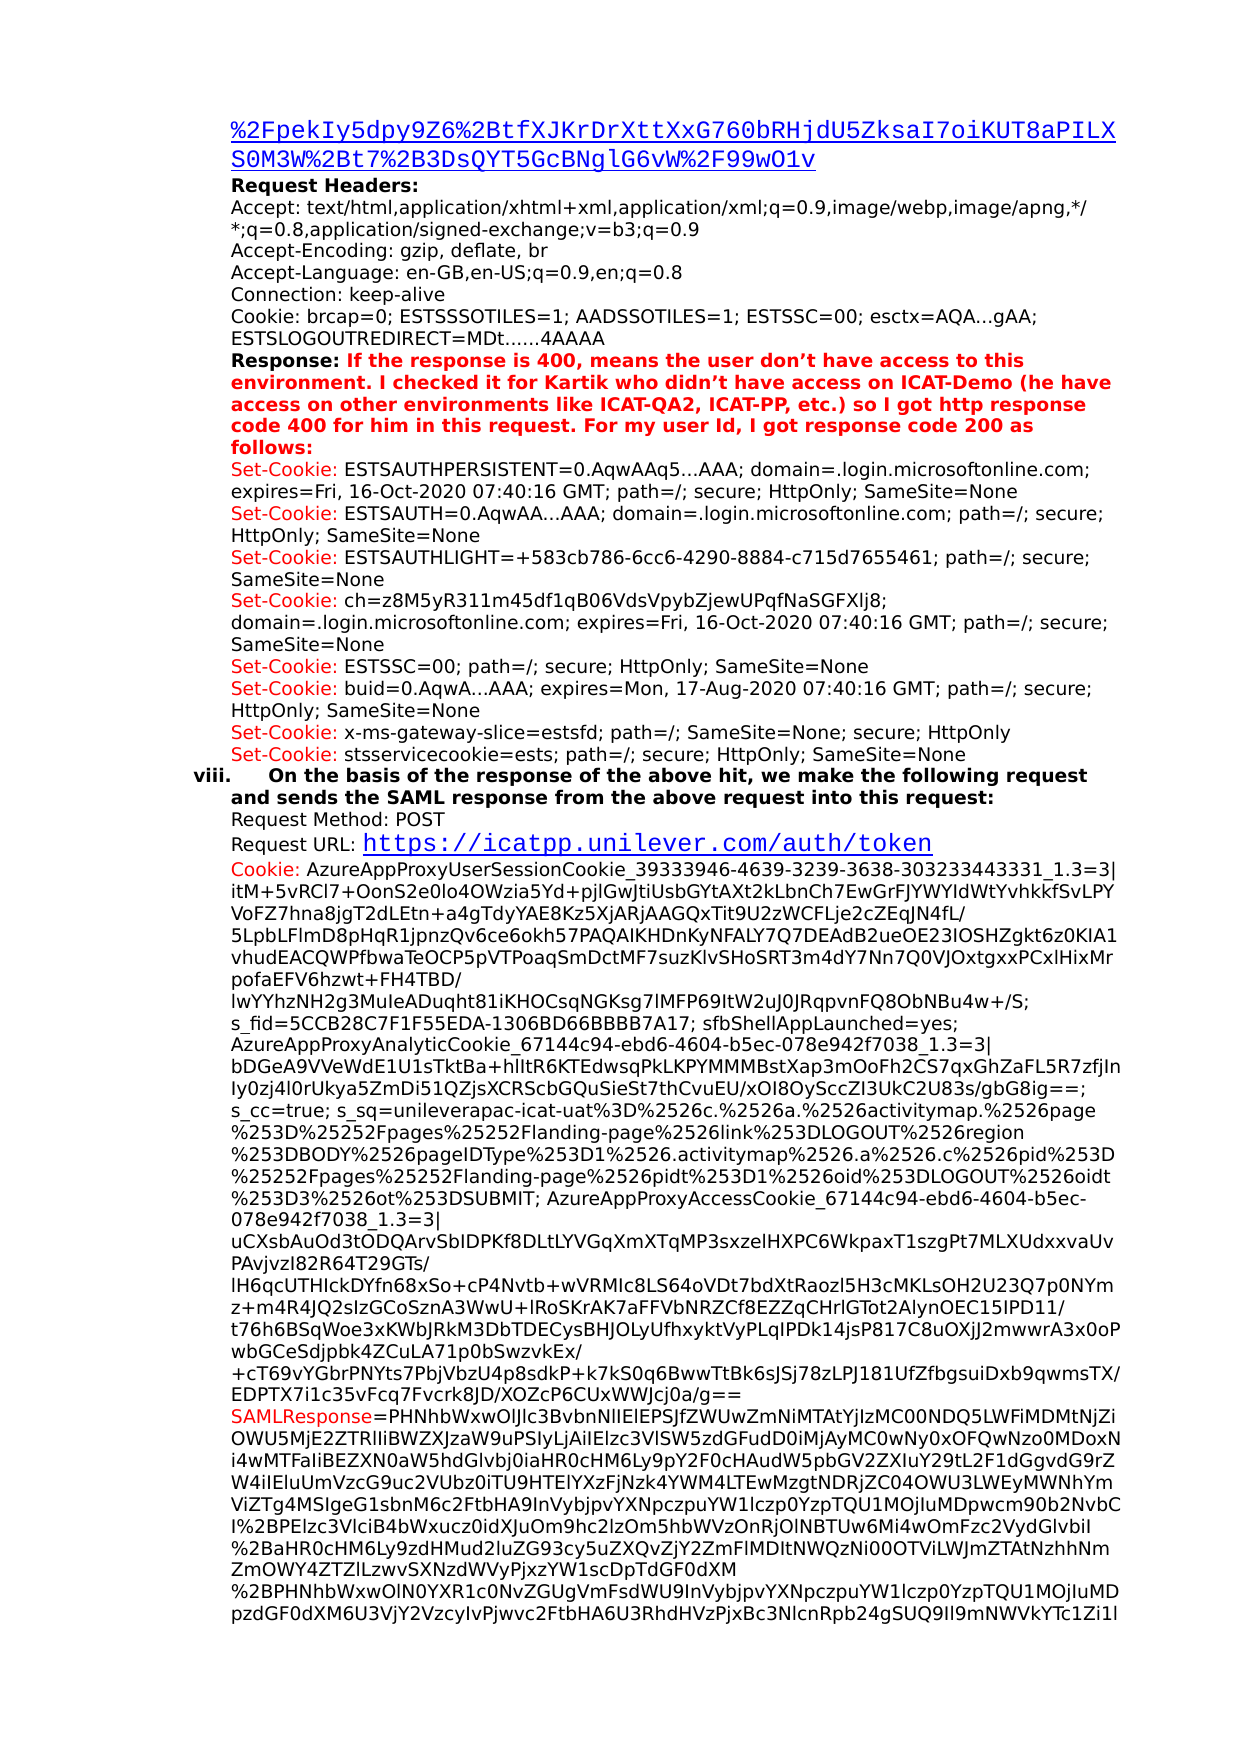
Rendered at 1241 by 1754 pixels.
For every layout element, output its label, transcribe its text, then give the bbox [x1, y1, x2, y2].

list Set-Cookie: ESTSSC=00; path=/; secure; HttpOnly; SameSite=None [193, 656, 1122, 678]
list Set-Cookie: x-ms-gateway-slice=estsfd; path=/; SameSite=None; secure; HttpOnly [193, 722, 1122, 743]
list Set-Cookie: ESTSAUTHLIGHT=+583cb786-6cc6-4290-8884-c715d7655461; path=/; secure; SameSite=None [193, 547, 1122, 590]
list %2FpekIy5dpy9Z6%2BtfXJKrDrXttXxG760bRHjdU5ZksaI7oiKUT8aPILXS0M3W%2Bt7%2B3DsQYT5GcBNglG6vW%2F99wO1v [193, 118, 1122, 175]
list Accept: text/html,application/xhtml+xml,application/xml;q=0.9,image/webp,image/apng,*/*;q=0.8,application/signed-exchange;v=b3;q=0.9 [193, 197, 1122, 240]
list Set-Cookie: stsservicecookie=ests; path=/; secure; HttpOnly; SameSite=None [193, 743, 1122, 765]
list Connection: keep-alive [193, 284, 1122, 306]
list Set-Cookie: ESTSAUTHPERSISTENT=0.AqwAAq5...AAA; domain=.login.microsoftonline.com; expires=Fri, 16-Oct-2020 07:40:16 GMT; path=/; secure; HttpOnly; SameSite=None [193, 459, 1122, 503]
list Set-Cookie: buid=0.AqwA...AAA; expires=Mon, 17-Aug-2020 07:40:16 GMT; path=/; secure; HttpOnly; SameSite=None [193, 678, 1122, 722]
list Set-Cookie: ESTSAUTH=0.AqwAA...AAA; domain=.login.microsoftonline.com; path=/; secure; HttpOnly; SameSite=None [193, 503, 1122, 547]
list Cookie: brcap=0; ESTSSSOTILES=1; AADSSOTILES=1; ESTSSC=00; esctx=AQA...gAA; ESTSLOGOUTREDIRECT=MDt......4AAAA [193, 306, 1122, 350]
list SAMLResponse=PHNhbWxwOlJlc3BvbnNlIElEPSJfZWUwZmNiMTAtYjIzMC00NDQ5LWFiMDMtNjZiOWU5MjE2ZTRlIiBWZXJzaW9uPSIyLjAiIElzc3VlSW5zdGFudD0iMjAyMC0wNy0xOFQwNzo0MDoxNi4wMTFaIiBEZXN0aW5hdGlvbj0iaHR0cHM6Ly9pY2F0cHAudW5pbGV2ZXIuY29tL2F1dGgvdG9rZW4iIEluUmVzcG9uc2VUbz0iTU9HTElYXzFjNzk4YWM4LTEwMzgtNDRjZC04OWU3LWEyMWNhYmViZTg4MSIgeG1sbnM6c2FtbHA9InVybjpvYXNpczpuYW1lczp0YzpTQU1MOjIuMDpwcm90b2NvbCI%2BPElzc3VlciB4bWxucz0idXJuOm9hc2lzOm5hbWVzOnRjOlNBTUw6Mi4wOmFzc2VydGlvbiI%2BaHR0cHM6Ly9zdHMud2luZG93cy5uZXQvZjY2ZmFlMDItNWQzNi00OTViLWJmZTAtNzhhNmZmOWY4ZTZlLzwvSXNzdWVyPjxzYW1scDpTdGF0dXM%2BPHNhbWxwOlN0YXR1c0NvZGUgVmFsdWU9InVybjpvYXNpczpuYW1lczp0YzpTQU1MOjIuMDpzdGF0dXM6U3VjY2VzcyIvPjwvc2FtbHA6U3RhdHVzPjxBc3NlcnRpb24gSUQ9Il9mNWVkYTc1Zi1l [193, 1406, 1122, 1625]
list Request Headers: [193, 175, 1122, 197]
list Set-Cookie: ch=z8M5yR311m45df1qB06VdsVpybZjewUPqfNaSGFXlj8; domain=.login.microsoftonline.com; expires=Fri, 16-Oct-2020 07:40:16 GMT; path=/; secure; SameSite=None [193, 590, 1122, 656]
list Request URL: https://icatpp.unilever.com/auth/token [193, 831, 1122, 859]
list Cookie: AzureAppProxyUserSessionCookie_39333946-4639-3239-3638-303233443331_1.3=3|itM+5vRCl7+OonS2e0lo4OWzia5Yd+pjlGwJtiUsbGYtAXt2kLbnCh7EwGrFJYWYIdWtYvhkkfSvLPYVoFZ7hna8jgT2dLEtn+a4gTdyYAE8Kz5XjARjAAGQxTit9U2zWCFLje2cZEqJN4fL/5LpbLFlmD8pHqR1jpnzQv6ce6okh57PAQAIKHDnKyNFALY7Q7DEAdB2ueOE23IOSHZgkt6z0KIA1vhudEACQWPfbwaTeOCP5pVTPoaqSmDctMF7suzKlvSHoSRT3m4dY7Nn7Q0VJOxtgxxPCxlHixMrpofaEFV6hzwt+FH4TBD/lwYYhzNH2g3MuIeADuqht81iKHOCsqNGKsg7lMFP69ItW2uJ0JRqpvnFQ8ObNBu4w+/S; s_fid=5CCB28C7F1F55EDA-1306BD66BBBB7A17; sfbShellAppLaunched=yes; AzureAppProxyAnalyticCookie_67144c94-ebd6-4604-b5ec-078e942f7038_1.3=3|bDGeA9VVeWdE1U1sTktBa+hlItR6KTEdwsqPkLKPYMMMBstXap3mOoFh2CS7qxGhZaFL5R7zfjInIy0zj4l0rUkya5ZmDi51QZjsXCRScbGQuSieSt7thCvuEU/xOI8OySccZI3UkC2U83s/gbG8ig==; s_cc=true; s_sq=unileverapac-icat-uat%3D%2526c.%2526a.%2526activitymap.%2526page%253D%25252Fpages%25252Flanding-page%2526link%253DLOGOUT%2526region%253DBODY%2526pageIDType%253D1%2526.activitymap%2526.a%2526.c%2526pid%253D%25252Fpages%25252Flanding-page%2526pidt%253D1%2526oid%253DLOGOUT%2526oidt%253D3%2526ot%253DSUBMIT; AzureAppProxyAccessCookie_67144c94-ebd6-4604-b5ec-078e942f7038_1.3=3|uCXsbAuOd3tODQArvSbIDPKf8DLtLYVGqXmXTqMP3sxzelHXPC6WkpaxT1szgPt7MLXUdxxvaUvPAvjvzI82R64T29GTs/lH6qcUTHIckDYfn68xSo+cP4Nvtb+wVRMIc8LS64oVDt7bdXtRaozl5H3cMKLsOH2U23Q7p0NYmz+m4R4JQ2sIzGCoSznA3WwU+lRoSKrAK7aFFVbNRZCf8EZZqCHrlGTot2AlynOEC15IPD11/t76h6BSqWoe3xKWbJRkM3DbTDECysBHJOLyUfhxyktVyPLqIPDk14jsP817C8uOXjJ2mwwrA3x0oPwbGCeSdjpbk4ZCuLA71p0bSwzvkEx/+cT69vYGbrPNYts7PbjVbzU4p8sdkP+k7kS0q6BwwTtBk6sJSj78zLPJ181UfZfbgsuiDxb9qwmsTX/EDPTX7i1c35vFcq7Fvcrk8JD/XOZcP6CUxWWJcj0a/g== [193, 859, 1122, 1406]
list Response: If the response is 400, means the user don’t have access to this environment. I checked it for Kartik who didn’t have access on ICAT-Demo (he have access on other environments like ICAT-QA2, ICAT-PP, etc.) so I got http response code 400 for him in this request. For my user Id, I got response code 200 as follows: [193, 350, 1122, 459]
list On the basis of the response of the above hit, we make the following request and sends the SAML response from the above request into this request: [193, 765, 1122, 809]
list Request Method: POST [193, 809, 1122, 831]
list Accept-Encoding: gzip, deflate, br [193, 240, 1122, 262]
list Accept-Language: en-GB,en-US;q=0.9,en;q=0.8 [193, 262, 1122, 284]
